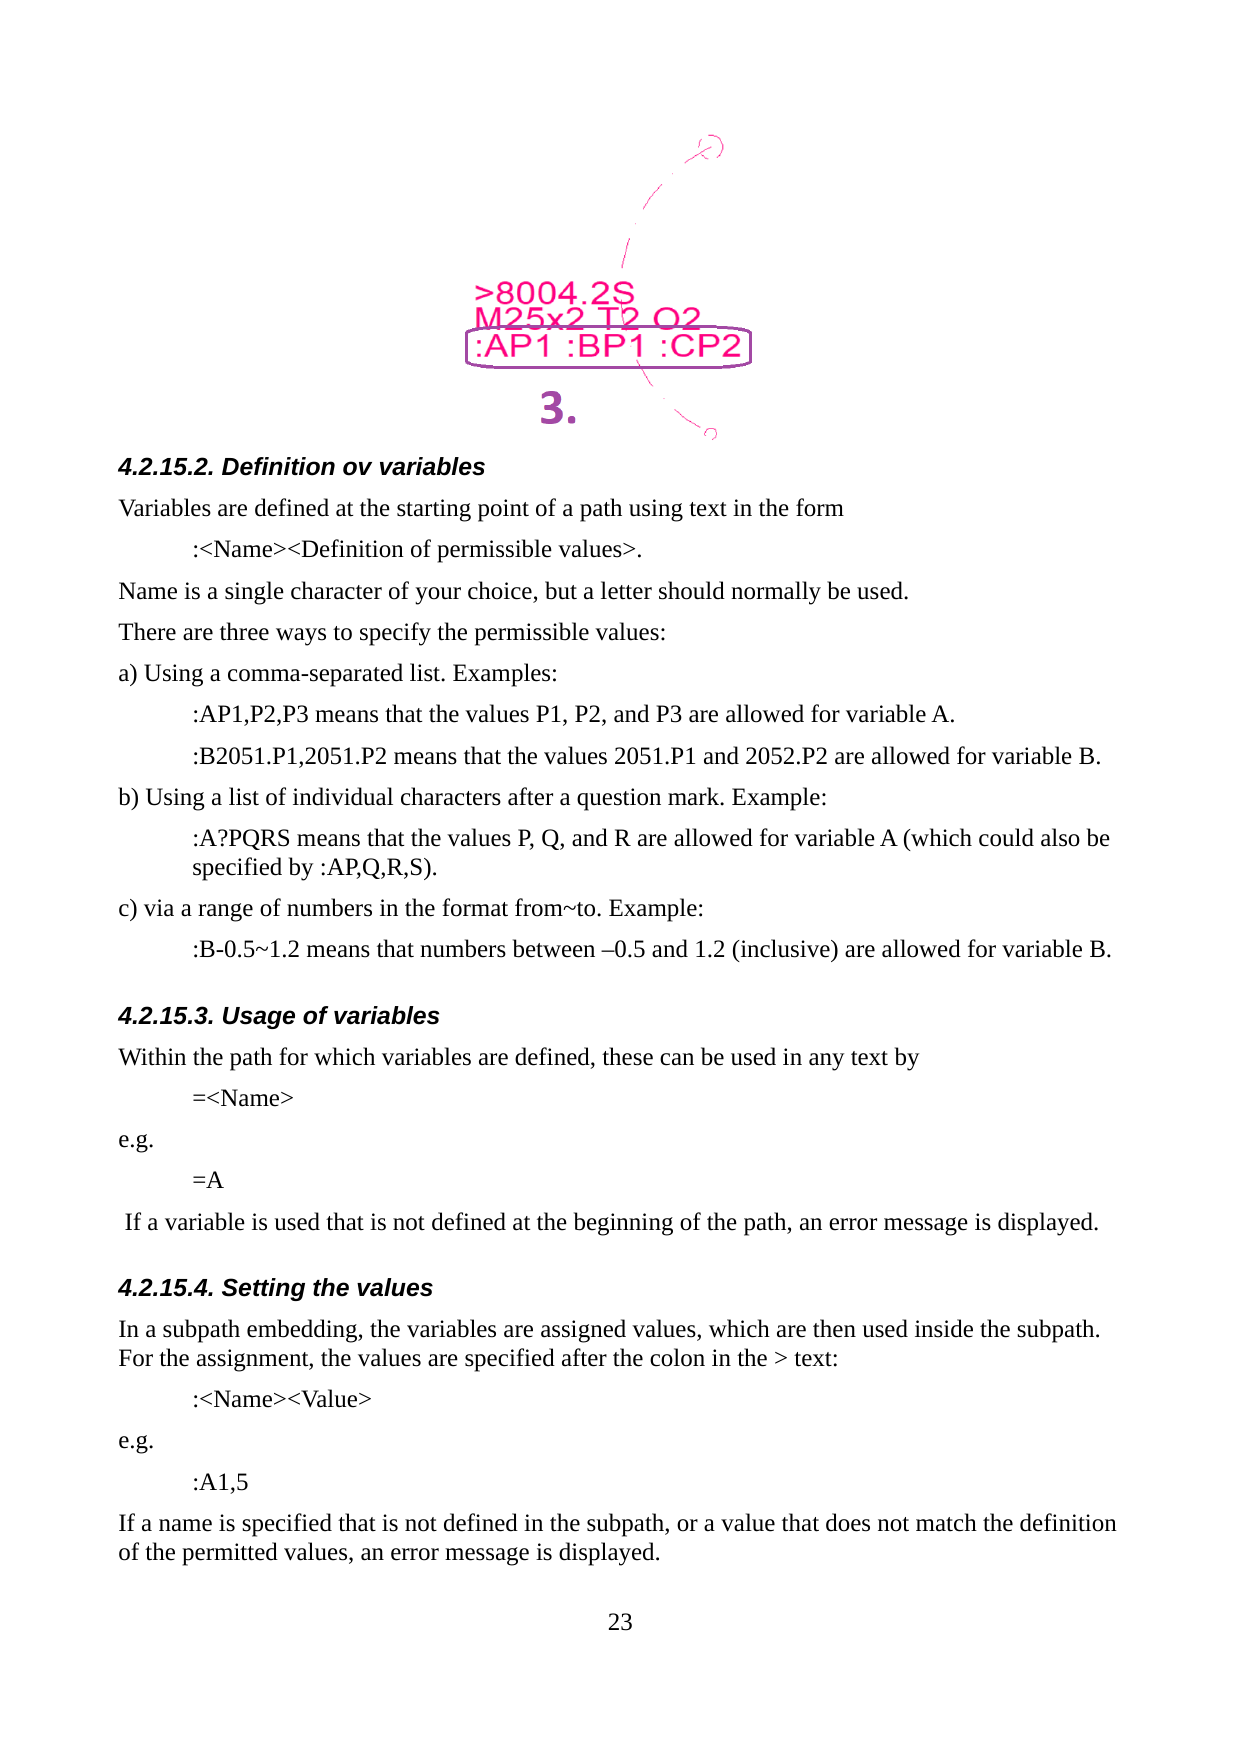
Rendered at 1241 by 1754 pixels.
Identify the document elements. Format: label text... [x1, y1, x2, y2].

text In a subpath embedding, the variables are assigned values, which are then used inside the subpath. For the assignment, the values are specified after the colon in the > text: [118, 1314, 1122, 1372]
text :A1,5 [192, 1467, 1122, 1495]
text If a variable is used that is not defined at the beginning of the path, an error message is displayed. [118, 1207, 1122, 1236]
text =<Name> [192, 1083, 1122, 1112]
text Variables are defined at the starting point of a path using text in the form [118, 493, 1122, 522]
text :A?PQRS means that the values P, Q, and R are allowed for variable A (which could also be specified by :AP,Q,R,S). [192, 823, 1122, 881]
text Name is a single character of your choice, but a letter should normally be used. [118, 576, 1122, 604]
text e.g. [118, 1425, 1122, 1454]
text e.g. [118, 1124, 1122, 1153]
text :<Name><Definition of permissible values>. [192, 534, 1122, 563]
text a) Using a comma-separated list. Examples: [118, 658, 1122, 687]
text :<Name><Value> [192, 1384, 1122, 1413]
text :AP1,P2,P3 means that the values P1, P2, and P3 are allowed for variable A. [192, 699, 1122, 728]
text There are three ways to specify the permissible values: [118, 617, 1122, 646]
text =A [192, 1166, 1122, 1194]
text b) Using a list of individual characters after a question mark. Example: [118, 782, 1122, 811]
text c) via a range of numbers in the format from~to. Example: [118, 893, 1122, 922]
subtitle 4.2.15.2. Definition ov variables [118, 118, 1122, 481]
text :B2051.P1,2051.P2 means that the values 2051.P1 and 2052.P2 are allowed for variable B. [192, 741, 1122, 769]
text :B-0.5~1.2 means that numbers between –0.5 and 1.2 (inclusive) are allowed for variable B. [192, 934, 1122, 963]
text Within the path for which variables are defined, these can be used in any text by [118, 1042, 1122, 1071]
subtitle 4.2.15.3. Usage of variables [118, 1001, 1122, 1029]
subtitle 4.2.15.4. Setting the values [118, 1273, 1122, 1302]
text If a name is specified that is not defined in the subpath, or a value that does not match the definition of the permitted values, an error message is displayed. [118, 1508, 1122, 1565]
